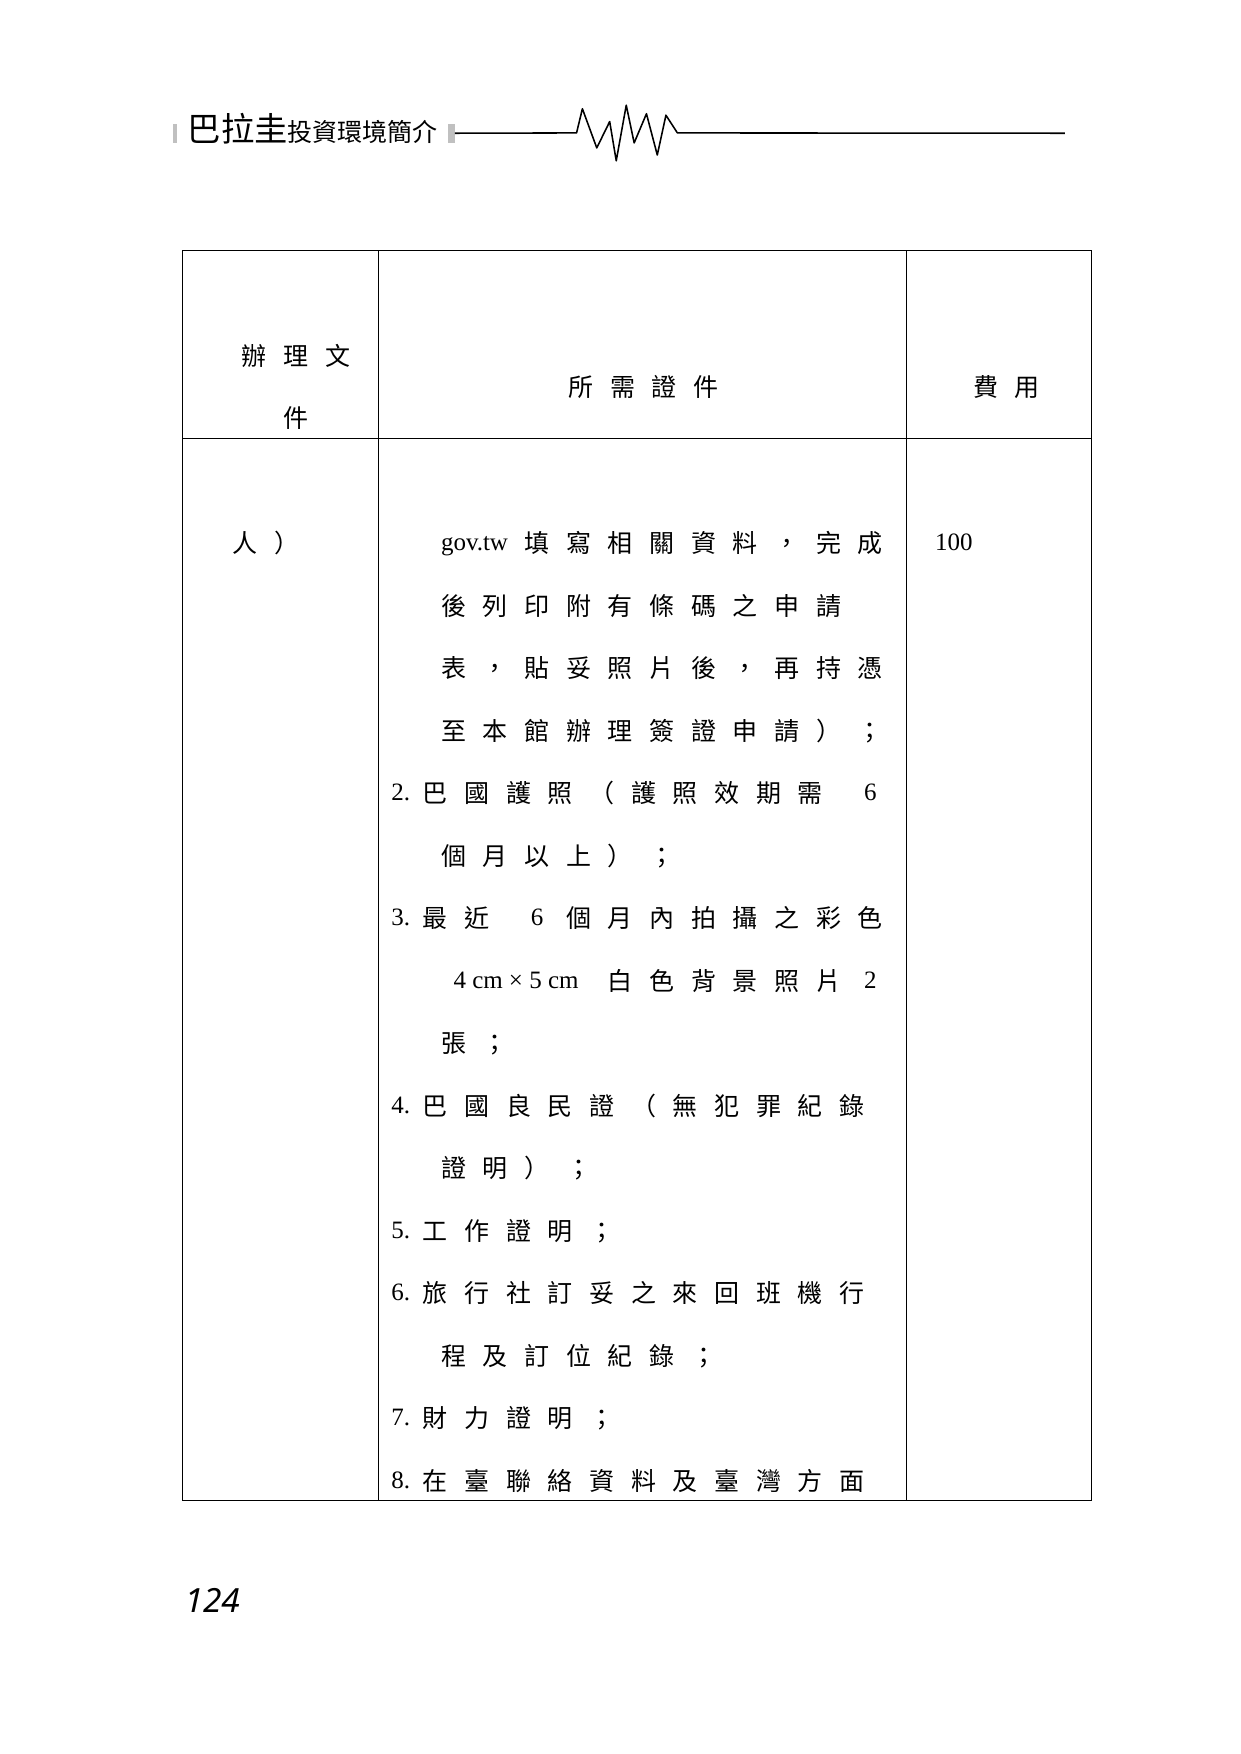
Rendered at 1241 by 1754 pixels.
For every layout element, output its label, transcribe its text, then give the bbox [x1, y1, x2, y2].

table_header 所需證件 [379, 251, 906, 438]
table_cell 人） [183, 439, 378, 1500]
table_header 費用 [907, 251, 1091, 438]
table_header 辦理文件 [183, 251, 378, 438]
table_cell 100 [907, 439, 1091, 1500]
table_cell gov.tw填寫相關資料，完成後列印附有條碼之申請表，貼妥照片後，再持憑至本館辦理簽證申請）； 2. 巴國護照（護照效期需6個月以上）； 3. 最近6個月內拍攝之彩色4 cm × 5 cm白色背景照片2張； 4. 巴國良民證（無犯罪紀錄證明）； 5. 工作證明； 6. 旅行社訂妥之來回班機行程及訂位紀錄； 7. 財力證明； 8. 在臺聯絡資料及臺灣方面 [379, 439, 906, 1500]
